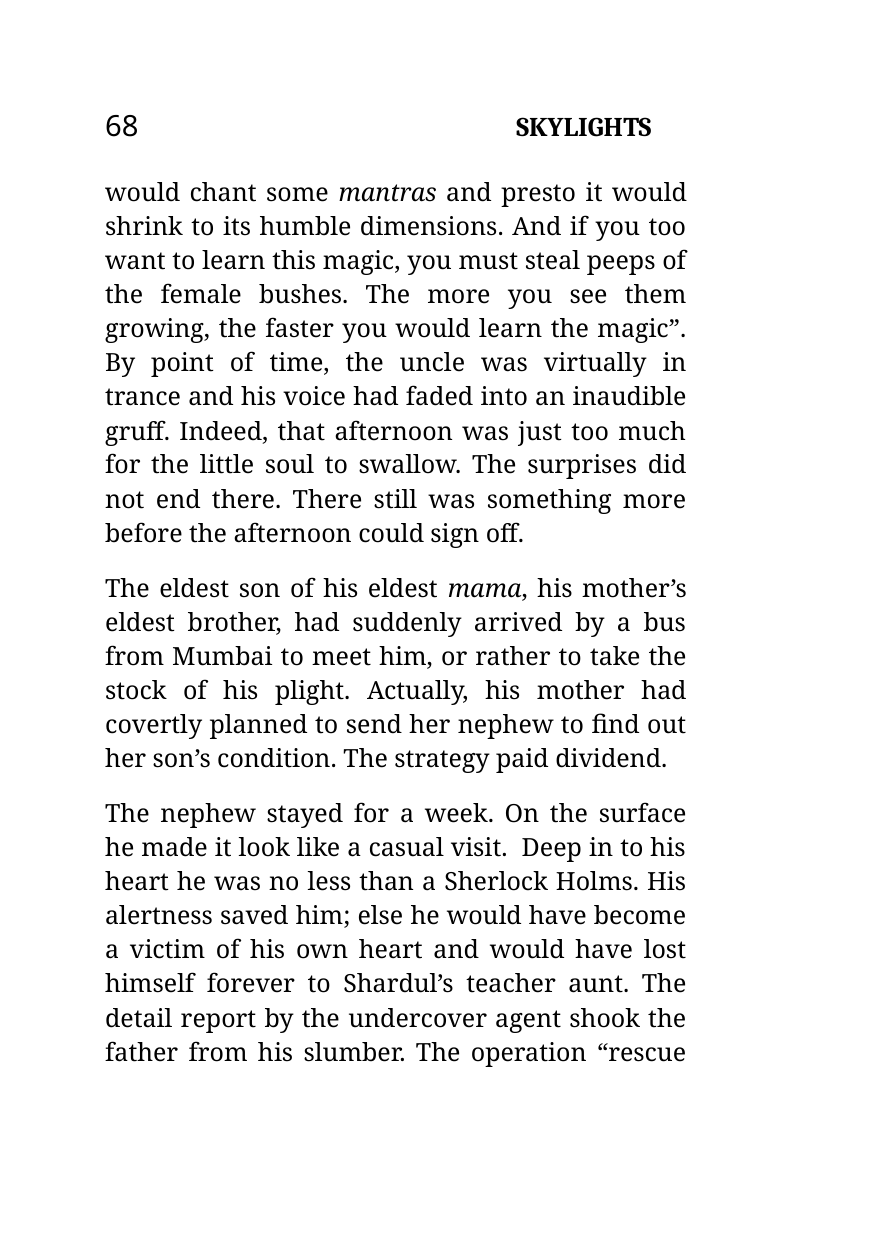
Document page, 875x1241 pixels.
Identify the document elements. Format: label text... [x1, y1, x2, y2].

text The eldest son of his eldest mama, his mother’s eldest brother, had suddenly arrived by a bus from Mumbai to meet him, or rather to take the stock of his plight. Actually, his mother had covertly planned to send her nephew to find out her son’s condition. The strategy paid dividend. [105, 570, 687, 775]
text The nephew stayed for a week. On the surface he made it look like a casual visit. Deep in to his heart he was no less than a Sherlock Holms. His alertness saved him; else he would have become a victim of his own heart and would have lost himself forever to Shardul’s teacher aunt. The detail report by the undercover agent shook the father from his slumber. The operation “rescue [105, 796, 687, 1068]
text would chant some mantras and presto it would shrink to its humble dimensions. And if you too want to learn this magic, you must steal peeps of the female bushes. The more you see them growing, the faster you would learn the magic”. By point of time, the uncle was virtually in trance and his voice had faded into an inaudible gruff. Indeed, that afternoon was just too much for the little soul to swallow. The surprises did not end there. There still was something more before the afternoon could sign off. [105, 175, 687, 549]
